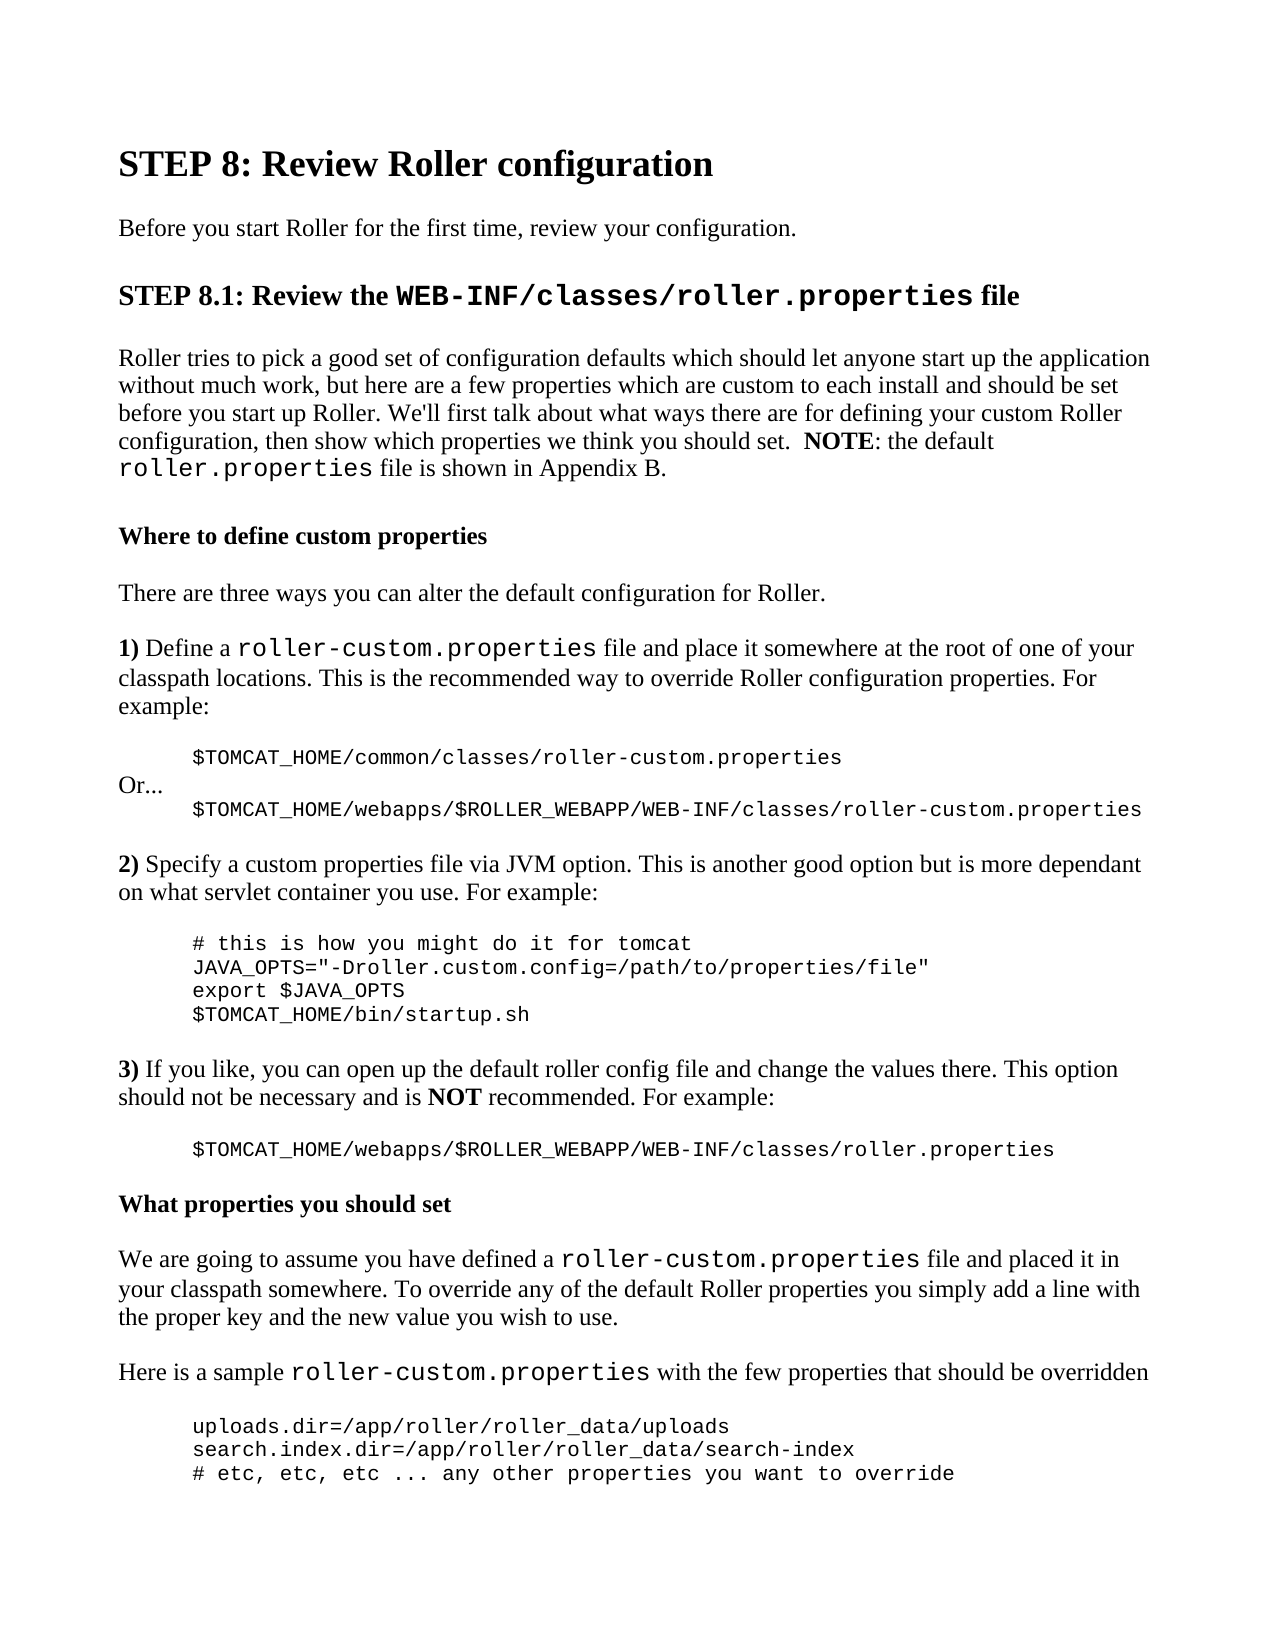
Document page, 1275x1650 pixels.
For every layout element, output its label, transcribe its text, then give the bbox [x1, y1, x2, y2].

subtitle Where to define custom properties [118, 522, 1157, 549]
text $TOMCAT_HOME/webapps/$ROLLER_WEBAPP/WEB-INF/classes/roller.properties [118, 1138, 1157, 1162]
text We are going to assume you have defined a roller-custom.properties file and placed it in your classpath somewhere. To override any of the default Roller properties you simply add a line with the proper key and the new value you wish to use. [118, 1245, 1157, 1331]
text Roller tries to pick a good set of configuration defaults which should let anyone start up the application without much work, but here are a few properties which are custom to each install and should be set before you start up Roller. We'll first talk about what ways there are for defining your custom Roller configuration, then show which properties we think you should set. NOTE: the default roller.properties file is shown in Appendix B. [118, 344, 1157, 484]
text 1) Define a roller-custom.properties file and place it somewhere at the root of one of your classpath locations. This is the recommended way to override Roller configuration properties. For example: [118, 634, 1157, 719]
text # etc, etc, etc ... any other properties you want to override [118, 1463, 1157, 1487]
text uploads.dir=/app/roller/roller_data/uploads [118, 1416, 1157, 1439]
text Before you start Roller for the first time, review your configuration. [118, 214, 1157, 242]
subtitle STEP 8.1: Review the WEB-INF/classes/roller.properties file [118, 279, 1157, 314]
text JAVA_OPTS="-Droller.custom.config=/path/to/properties/file" [118, 957, 1157, 980]
text 3) If you like, you can open up the default roller config file and change the values there. This option should not be necessary and is NOT recommended. For example: [118, 1055, 1157, 1111]
subtitle STEP 8: Review Roller configuration [118, 143, 1157, 185]
text $TOMCAT_HOME/common/classes/roller-custom.properties [118, 747, 1157, 771]
text Here is a sample roller-custom.properties with the few properties that should be overridden [118, 1358, 1157, 1388]
text What properties you should set [118, 1190, 1157, 1218]
text 2) Specify a custom properties file via JVM option. This is another good option but is more dependant on what servlet container you use. For example: [118, 850, 1157, 905]
text search.index.dir=/app/roller/roller_data/search-index [118, 1439, 1157, 1463]
text There are three ways you can alter the default configuration for Roller. [118, 579, 1157, 607]
text Or... [118, 771, 1157, 799]
text $TOMCAT_HOME/webapps/$ROLLER_WEBAPP/WEB-INF/classes/roller-custom.properties [118, 799, 1157, 822]
text $TOMCAT_HOME/bin/startup.sh [118, 1004, 1157, 1028]
text export $JAVA_OPTS [118, 980, 1157, 1004]
text # this is how you might do it for tomcat [118, 933, 1157, 957]
